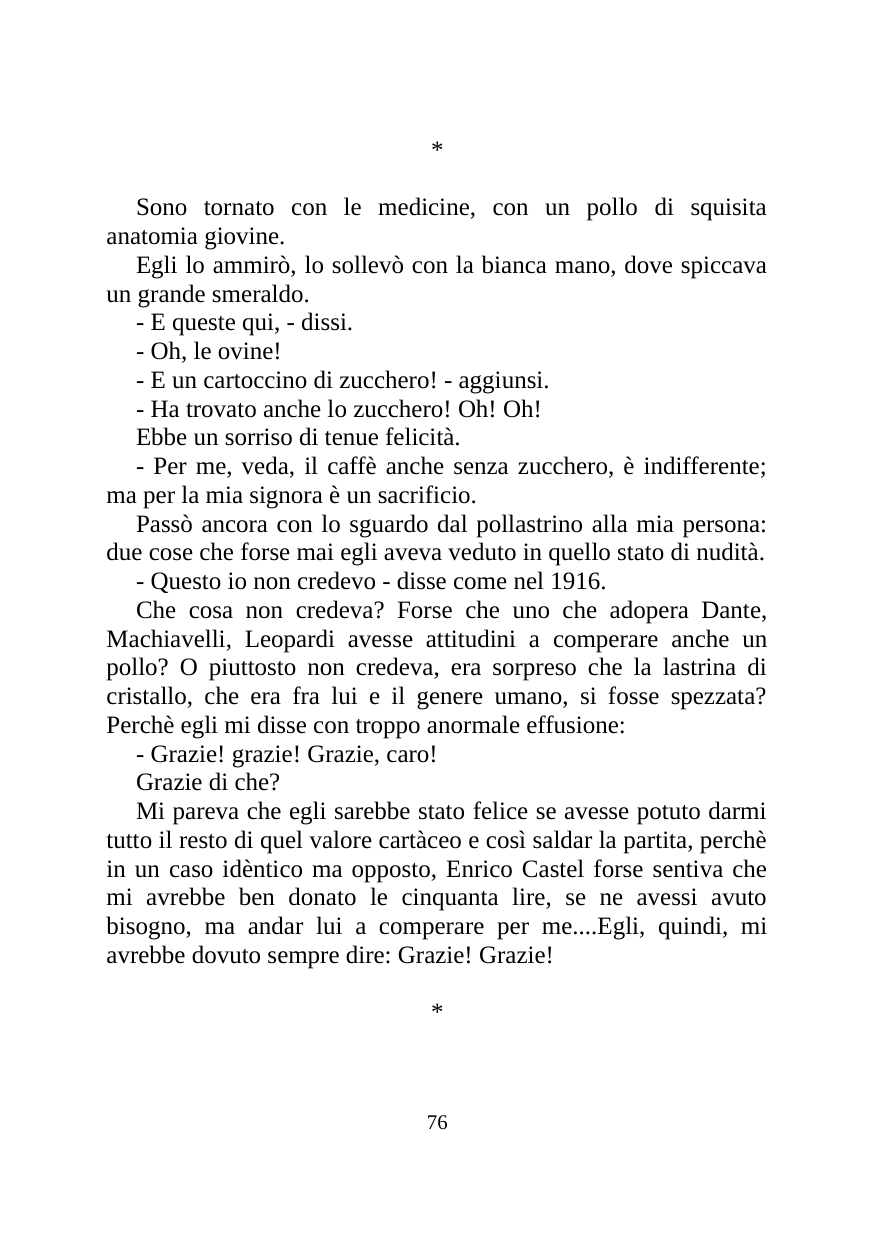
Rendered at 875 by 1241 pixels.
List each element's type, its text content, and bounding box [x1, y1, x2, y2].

text Che cosa non credeva? Forse che uno che adopera Dante, Machiavelli, Leopardi avesse attitudini a comperare anche un pollo? O piuttosto non credeva, era sorpreso che la lastrina di cristallo, che era fra lui e il genere umano, si fosse spezzata? Perchè egli mi disse con troppo anormale effusione: [106, 595, 768, 739]
text - Questo io non credevo - disse come nel 1916. [106, 566, 768, 595]
text Mi pareva che egli sarebbe stato felice se avesse potuto darmi tutto il resto di quel valore cartàceo e così saldar la partita, perchè in un caso idèntico ma opposto, Enrico Castel forse sentiva che mi avrebbe ben donato le cinquanta lire, se ne avessi avuto bisogno, ma andar lui a comperare per me....Egli, quindi, mi avrebbe dovuto sempre dire: Grazie! Grazie! [106, 796, 768, 969]
text Sono tornato con le medicine, con un pollo di squisita anatomia giovine. [106, 192, 768, 250]
text - Oh, le ovine! [106, 336, 768, 365]
text Ebbe un sorriso di tenue felicità. [106, 422, 768, 451]
text - E un cartoccino di zucchero! - aggiunsi. [106, 365, 768, 394]
text * [106, 997, 768, 1026]
text * [106, 135, 768, 164]
text - Ha trovato anche lo zucchero! Oh! Oh! [106, 394, 768, 422]
text - Per me, veda, il caffè anche senza zucchero, è indifferente; ma per la mia signora è un sacrificio. [106, 451, 768, 509]
text Grazie di che? [106, 767, 768, 796]
text Egli lo ammirò, lo sollevò con la bianca mano, dove spiccava un grande smeraldo. [106, 250, 768, 307]
text - Grazie! grazie! Grazie, caro! [106, 739, 768, 767]
text Passò ancora con lo sguardo dal pollastrino alla mia persona: due cose che forse mai egli aveva veduto in quello stato di nudità. [106, 509, 768, 566]
text - E queste qui, - dissi. [106, 307, 768, 336]
